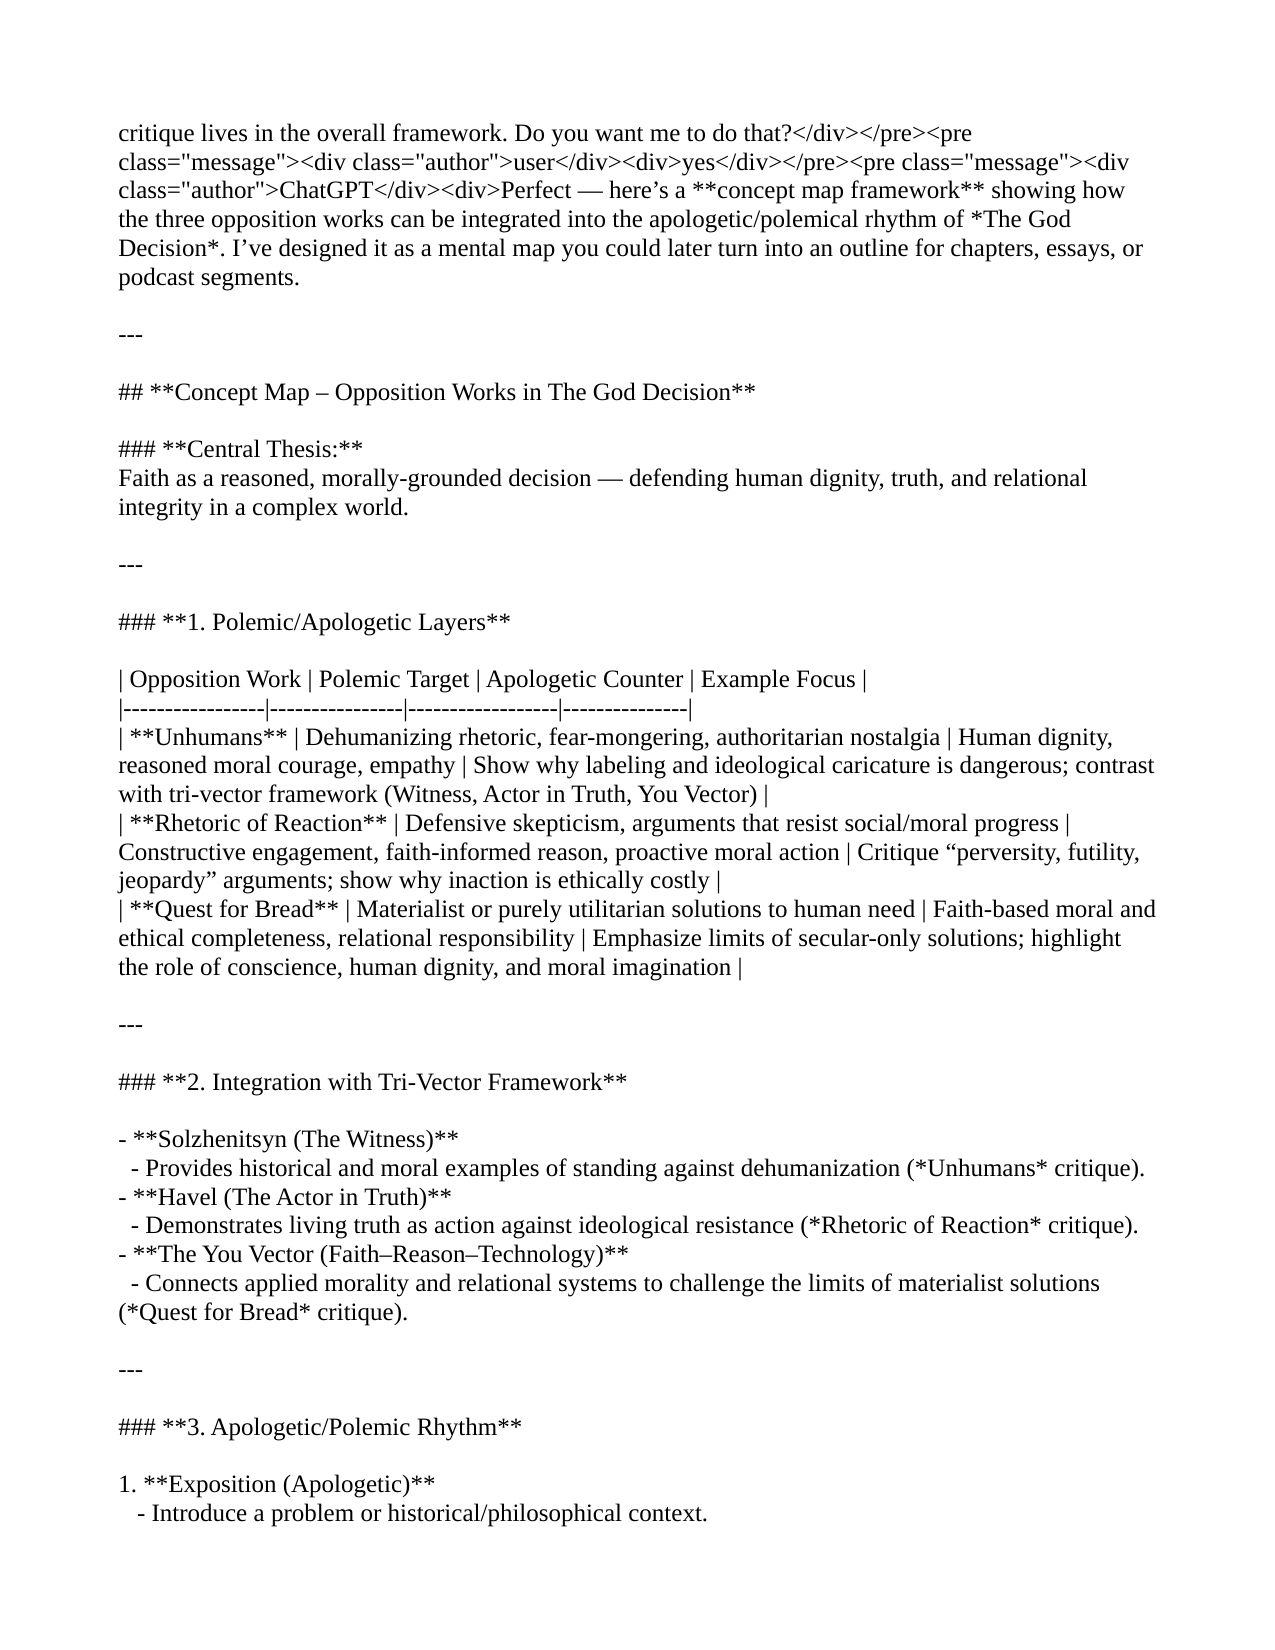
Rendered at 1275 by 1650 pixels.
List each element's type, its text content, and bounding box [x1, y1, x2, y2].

text ### **3. Apologetic/Polemic Rhythm** [118, 1412, 1157, 1441]
text ### **2. Integration with Tri-Vector Framework** [118, 1067, 1157, 1096]
text | **Rhetoric of Reaction** | Defensive skepticism, arguments that resist social/moral progress | Constructive engagement, faith-informed reason, proactive moral action | Critique “perversity, futility, jeopardy” arguments; show why inaction is ethically costly | [118, 808, 1157, 894]
text Faith as a reasoned, morally-grounded decision — defending human dignity, truth, and relational integrity in a complex world. [118, 463, 1157, 521]
text |-----------------|----------------|------------------|---------------| [118, 693, 1157, 722]
text ### **Central Thesis:** [118, 434, 1157, 463]
text - Provides historical and moral examples of standing against dehumanization (*Unhumans* critique). [118, 1153, 1157, 1182]
text | **Quest for Bread** | Materialist or purely utilitarian solutions to human need | Faith-based moral and ethical completeness, relational responsibility | Emphasize limits of secular-only solutions; highlight the role of conscience, human dignity, and moral imagination | [118, 894, 1157, 981]
text | **Unhumans** | Dehumanizing rhetoric, fear-mongering, authoritarian nostalgia | Human dignity, reasoned moral courage, empathy | Show why labeling and ideological caricature is dangerous; contrast with tri-vector framework (Witness, Actor in Truth, You Vector) | [118, 722, 1157, 808]
text ## **Concept Map – Opposition Works in The God Decision** [118, 377, 1157, 406]
text | Opposition Work | Polemic Target | Apologetic Counter | Example Focus | [118, 664, 1157, 693]
text - **Havel (The Actor in Truth)** [118, 1182, 1157, 1211]
text --- [118, 319, 1157, 348]
text --- [118, 1009, 1157, 1038]
text --- [118, 549, 1157, 578]
text - Connects applied morality and relational systems to challenge the limits of materialist solutions (*Quest for Bread* critique). [118, 1268, 1157, 1326]
text ### **1. Polemic/Apologetic Layers** [118, 607, 1157, 636]
text critique lives in the overall framework. Do you want me to do that?</div></pre><pre class="message"><div class="author">user</div><div>yes</div></pre><pre class="message"><div class="author">ChatGPT</div><div>Perfect — here’s a **concept map framework** showing how the three opposition works can be integrated into the apologetic/polemical rhythm of *The God Decision*. I’ve designed it as a mental map you could later turn into an outline for chapters, essays, or podcast segments. [118, 118, 1157, 291]
text - **The You Vector (Faith–Reason–Technology)** [118, 1239, 1157, 1268]
text - **Solzhenitsyn (The Witness)** [118, 1124, 1157, 1153]
text --- [118, 1354, 1157, 1383]
text 1. **Exposition (Apologetic)** [118, 1469, 1157, 1498]
text - Introduce a problem or historical/philosophical context. [118, 1498, 1157, 1527]
text - Demonstrates living truth as action against ideological resistance (*Rhetoric of Reaction* critique). [118, 1211, 1157, 1239]
